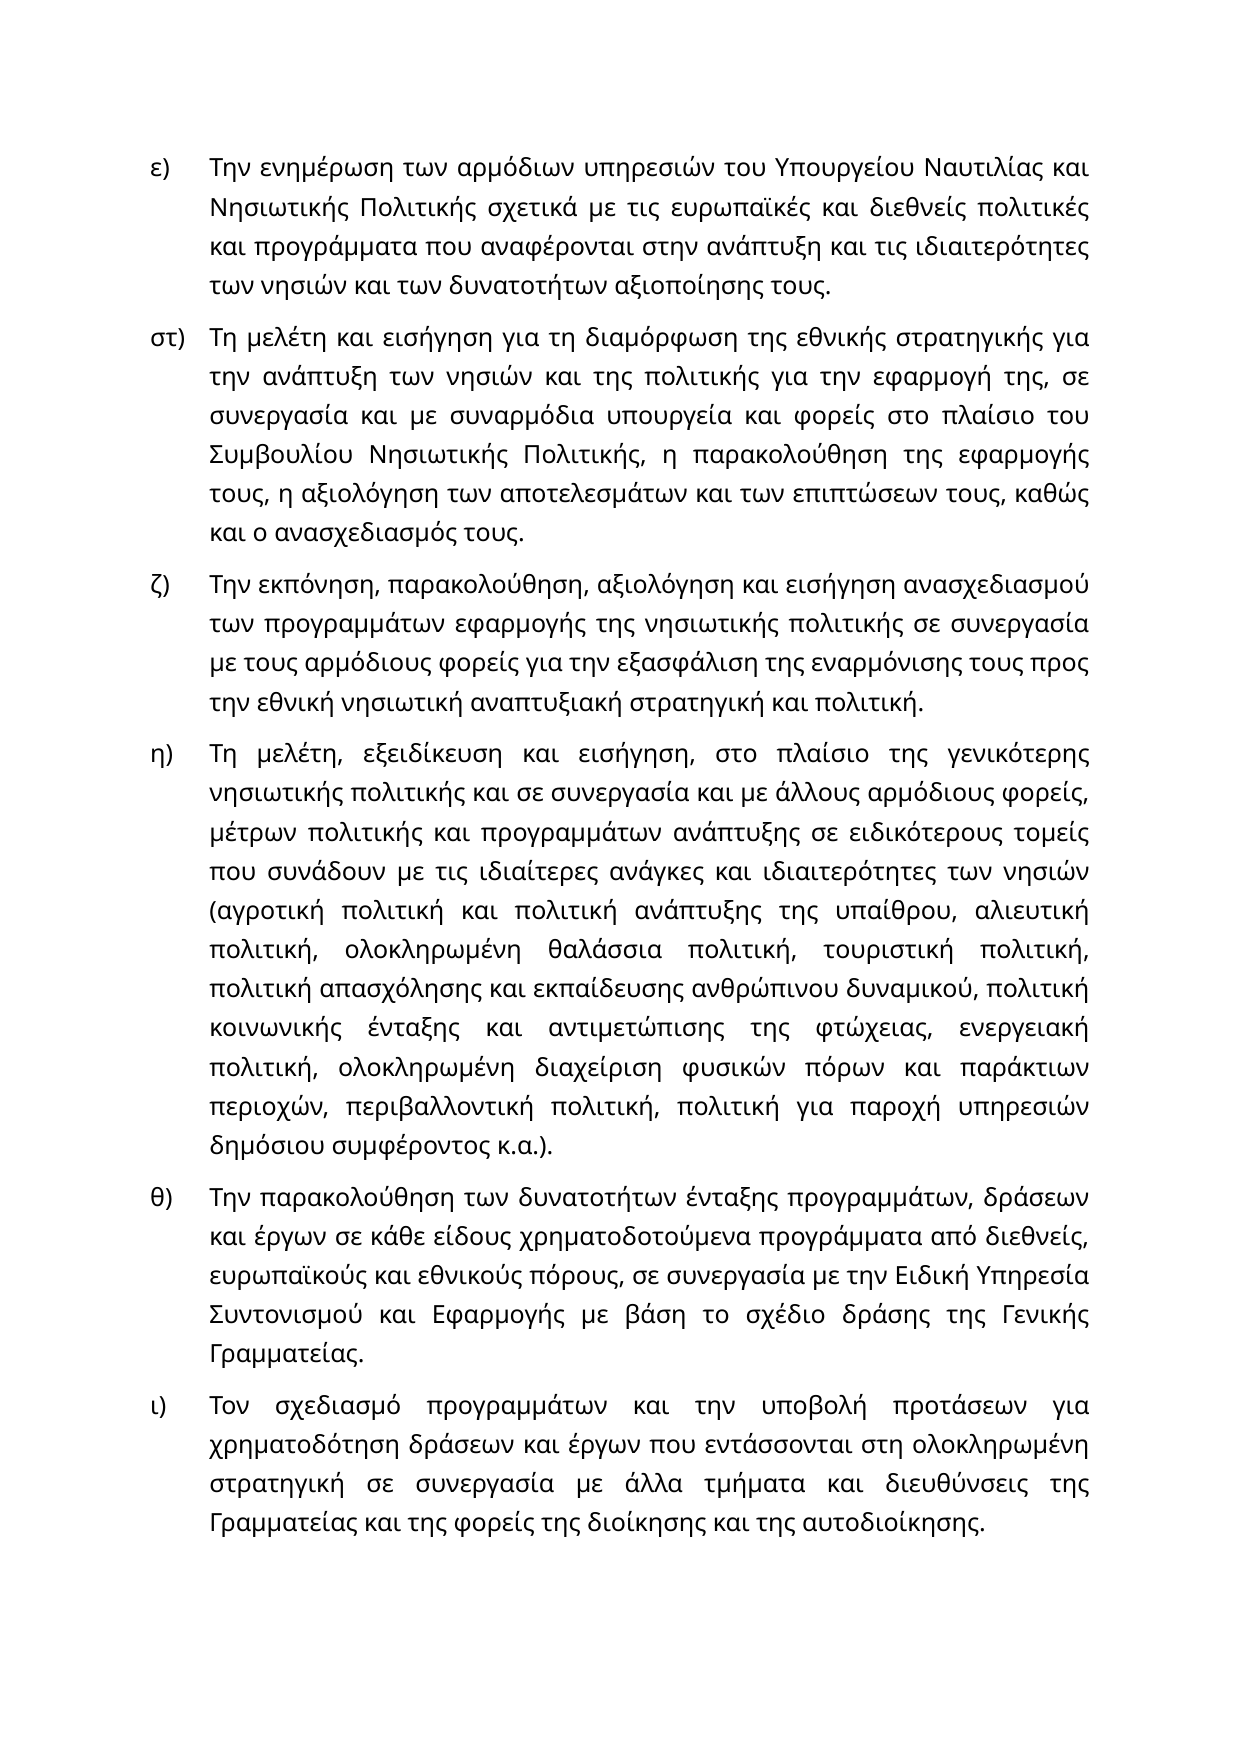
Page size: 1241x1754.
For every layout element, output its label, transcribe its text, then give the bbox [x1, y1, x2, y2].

list ι) Τον σχεδιασμό προγραμμάτων και την υποβολή προτάσεων για χρηματοδότηση δράσεων και έργων που εντάσσονται στη ολοκληρωμένη στρατηγική σε συνεργασία με άλλα τμήματα και διευθύνσεις της Γραμματείας και της φορείς της διοίκησης και της αυτοδιοίκησης. [150, 1387, 1090, 1539]
list η) Τη μελέτη, εξειδίκευση και εισήγηση, στο πλαίσιο της γενικότερης νησιωτικής πολιτικής και σε συνεργασία και με άλλους αρμόδιους φορείς, μέτρων πολιτικής και προγραμμάτων ανάπτυξης σε ειδικότερους τομείς που συνάδουν με τις ιδιαίτερες ανάγκες και ιδιαιτερότητες των νησιών (αγροτική πολιτική και πολιτική ανάπτυξης της υπαίθρου, αλιευτική πολιτική, ολοκληρωμένη θαλάσσια πολιτική, τουριστική πολιτική, πολιτική απασχόλησης και εκπαίδευσης ανθρώπινου δυναμικού, πολιτική κοινωνικής ένταξης και αντιμετώπισης της φτώχειας, ενεργειακή πολιτική, ολοκληρωμένη διαχείριση φυσικών πόρων και παράκτιων περιοχών, περιβαλλοντική πολιτική, πολιτική για παροχή υπηρεσιών δημόσιου συμφέροντος κ.α.). [150, 736, 1090, 1162]
list στ) Τη μελέτη και εισήγηση για τη διαμόρφωση της εθνικής στρατηγικής για την ανάπτυξη των νησιών και της πολιτικής για την εφαρμογή της, σε συνεργασία και με συναρμόδια υπουργεία και φορείς στο πλαίσιο του Συμβουλίου Νησιωτικής Πολιτικής, η παρακολούθηση της εφαρμογής τους, η αξιολόγηση των αποτελεσμάτων και των επιπτώσεων τους, καθώς και ο ανασχεδιασμός τους. [150, 319, 1090, 549]
list θ) Την παρακολούθηση των δυνατοτήτων ένταξης προγραμμάτων, δράσεων και έργων σε κάθε είδους χρηματοδοτούμενα προγράμματα από διεθνείς, ευρωπαϊκούς και εθνικούς πόρους, σε συνεργασία με την Ειδική Υπηρεσία Συντονισμού και Εφαρμογής με βάση το σχέδιο δράσης της Γενικής Γραμματείας. [150, 1179, 1090, 1370]
list ζ) Την εκπόνηση, παρακολούθηση, αξιολόγηση και εισήγηση ανασχεδιασμού των προγραμμάτων εφαρμογής της νησιωτικής πολιτικής σε συνεργασία με τους αρμόδιους φορείς για την εξασφάλιση της εναρμόνισης τους προς την εθνική νησιωτική αναπτυξιακή στρατηγική και πολιτική. [150, 567, 1090, 718]
list ε) Την ενημέρωση των αρμόδιων υπηρεσιών του Υπουργείου Ναυτιλίας και Νησιωτικής Πολιτικής σχετικά με τις ευρωπαϊκές και διεθνείς πολιτικές και προγράμματα που αναφέρονται στην ανάπτυξη και τις ιδιαιτερότητες των νησιών και των δυνατοτήτων αξιοποίησης τους. [150, 150, 1090, 302]
